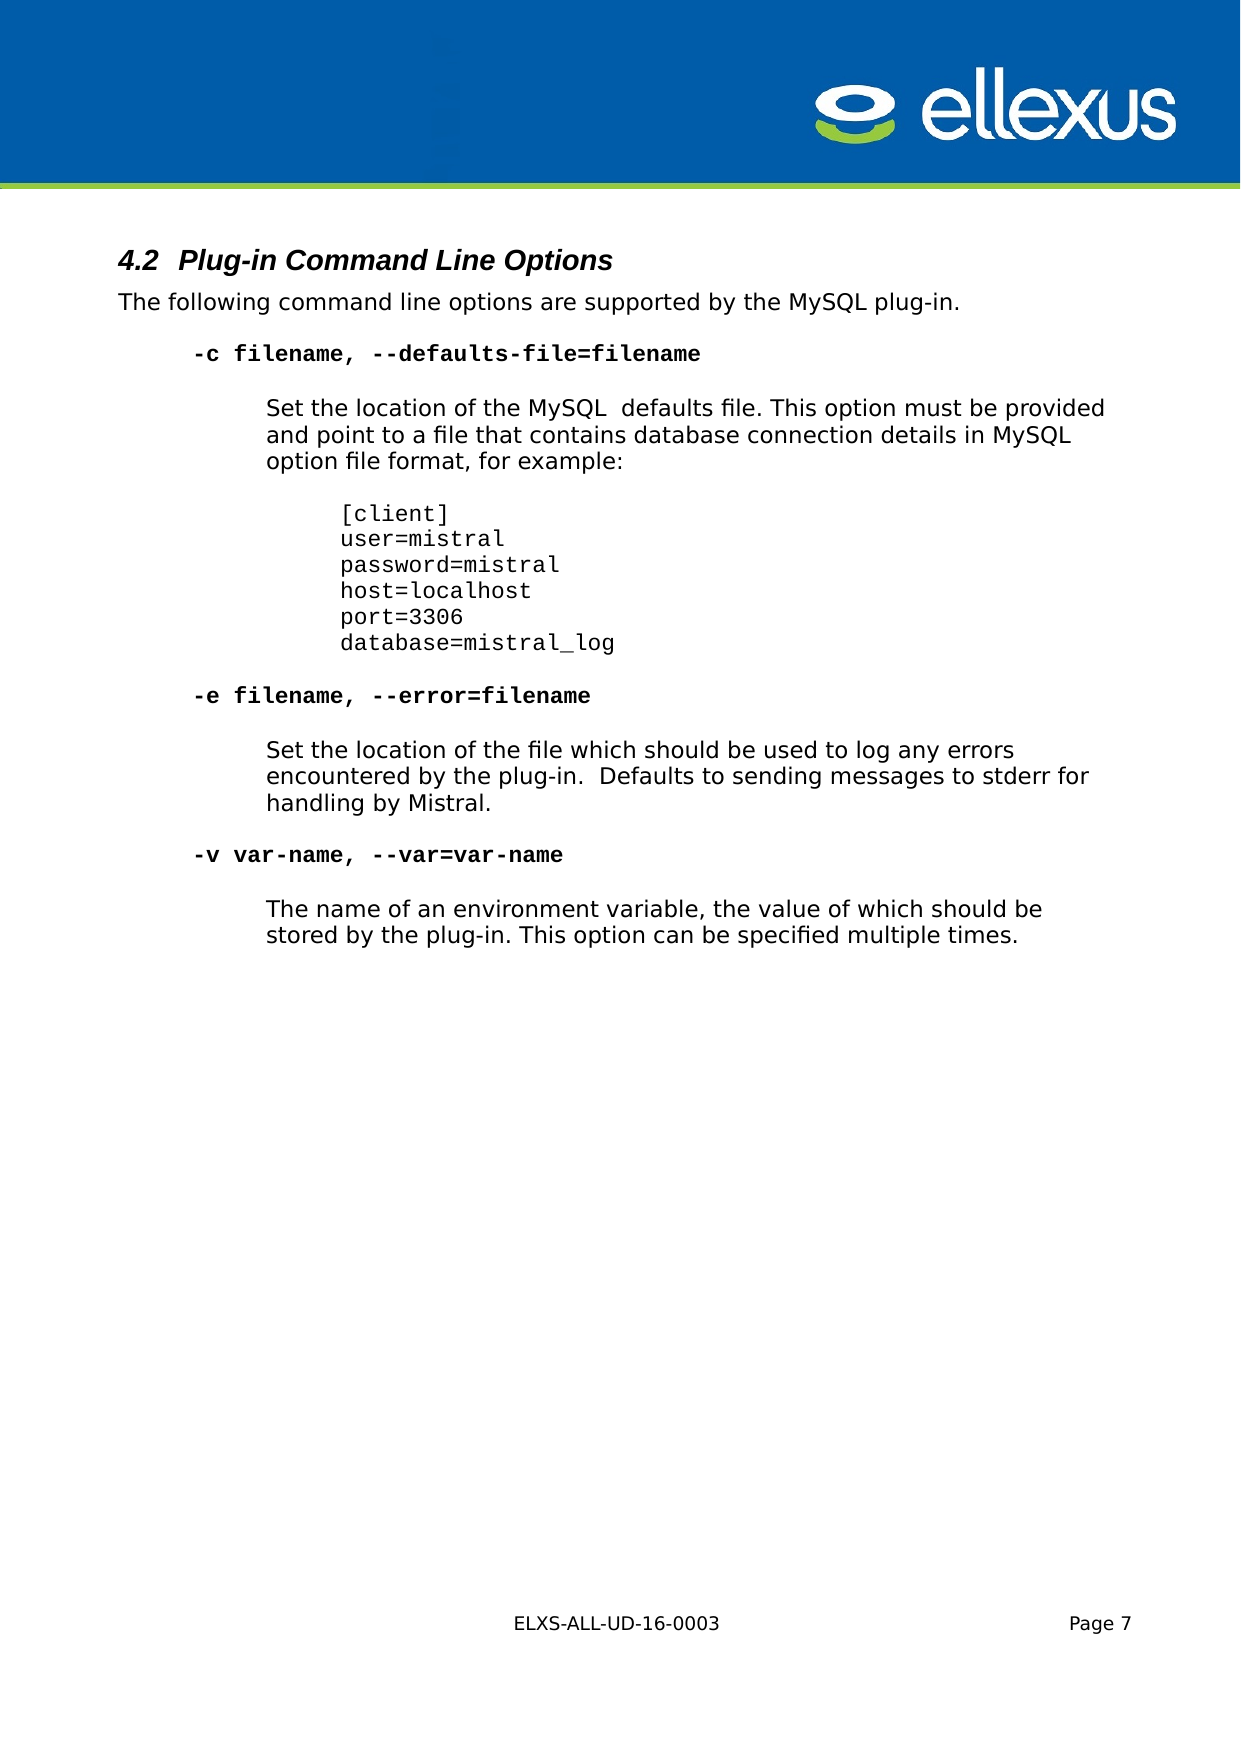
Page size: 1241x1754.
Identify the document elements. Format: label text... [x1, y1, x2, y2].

text The following command line options are supported by the MySQL plug-in. [118, 289, 1132, 316]
text Set the location of the file which should be used to log any errors encountered by the plug-in. Defaults to sending messages to stderr for handling by Mistral. [266, 737, 1132, 817]
text Set the location of the MySQL defaults file. This option must be provided and point to a file that contains database connection details in MySQL option file format, for example: [266, 395, 1132, 475]
picture [0, 0, 1241, 189]
text The name of an environment variable, the value of which should be stored by the plug-in. This option can be specified multiple times. [266, 896, 1132, 949]
text user=mistral [340, 528, 1132, 554]
text [client] [340, 502, 1132, 528]
subtitle Plug-in Command Line Options [118, 243, 1132, 277]
text database=mistral_log [340, 632, 1132, 657]
text password=mistral [340, 554, 1132, 580]
text -c filename, --defaults-file=filename [192, 343, 1132, 368]
text port=3306 [340, 606, 1132, 632]
text -e filename, --error=filename [192, 684, 1132, 710]
text -v var-name, --var=var-name [192, 843, 1132, 869]
text host=localhost [340, 580, 1132, 606]
